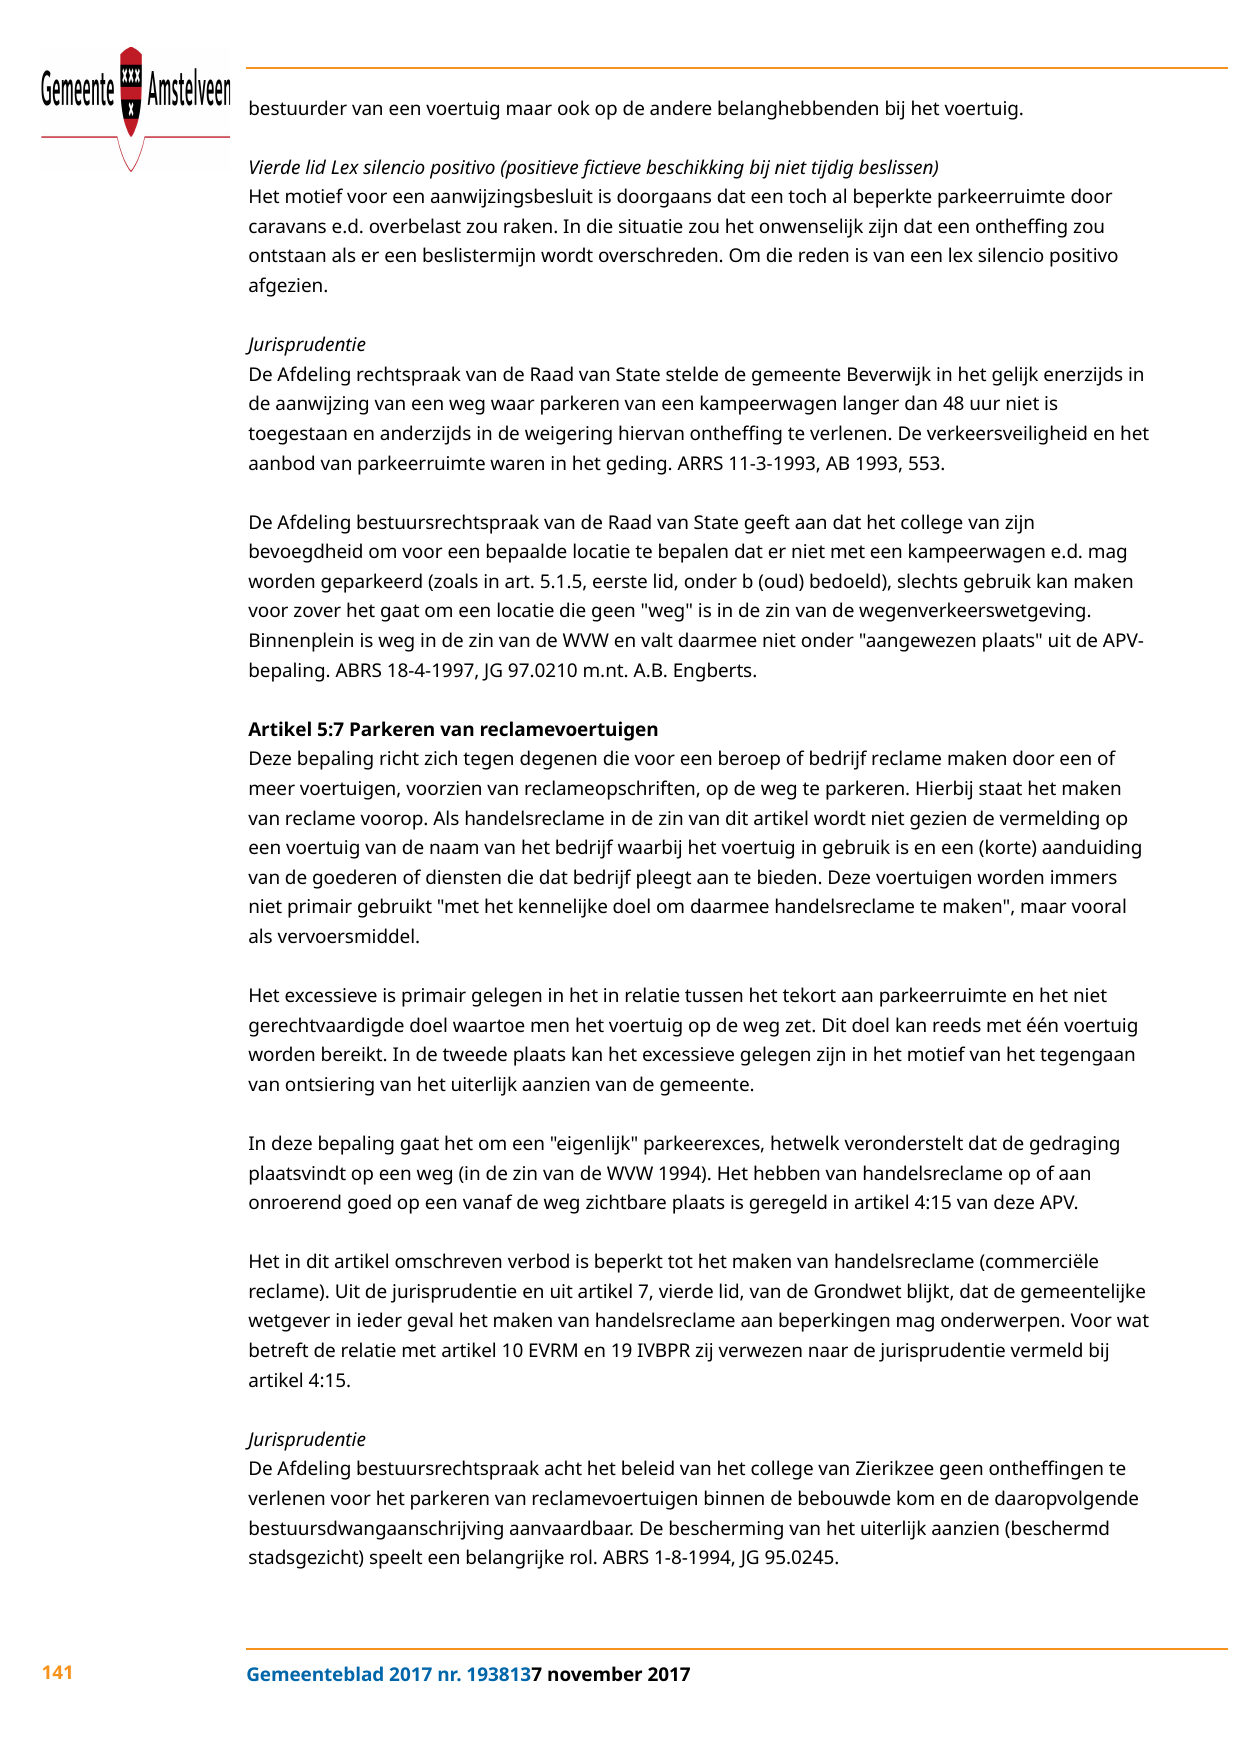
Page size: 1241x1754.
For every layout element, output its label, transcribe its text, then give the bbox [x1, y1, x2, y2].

text Het excessieve is primair gelegen in het in relatie tussen het tekort aan parkeerruimte en het niet gerechtvaardigde doel waartoe men het voertuig op de weg zet. Dit doel kan reeds met één voertuig worden bereikt. In de tweede plaats kan het excessieve gelegen zijn in het motief van het tegengaan van ontsiering van het uiterlijk aanzien van de gemeente. [248, 982, 1152, 1097]
text Artikel 5:7 Parkeren van reclamevoertuigen [248, 716, 1152, 742]
text bestuurder van een voertuig maar ook op de andere belanghebbenden bij het voertuig. [248, 95, 1152, 121]
text In deze bepaling gaat het om een "eigenlijk" parkeerexces, hetwelk veronderstelt dat de gedraging plaatsvindt op een weg (in de zin van de WVW 1994). Het hebben van handelsreclame op of aan onroerend goed op een vanaf de weg zichtbare plaats is geregeld in artikel 4:15 van deze APV. [248, 1130, 1152, 1215]
text De Afdeling bestuursrechtspraak van de Raad van State geeft aan dat het college van zijn bevoegdheid om voor een bepaalde locatie te bepalen dat er niet met een kampeerwagen e.d. mag worden geparkeerd (zoals in art. 5.1.5, eerste lid, onder b (oud) bedoeld), slechts gebruik kan maken voor zover het gaat om een locatie die geen "weg" is in de zin van de wegenverkeerswetgeving. Binnenplein is weg in de zin van de WVW en valt daarmee niet onder "aangewezen plaats" uit de APV-bepaling. ABRS 18-4-1997, JG 97.0210 m.nt. A.B. Engberts. [248, 509, 1152, 683]
text De Afdeling bestuursrechtspraak acht het beleid van het college van Zierikzee geen ontheffingen te verlenen voor het parkeren van reclamevoertuigen binnen de bebouwde kom en de daaropvolgende bestuursdwangaanschrijving aanvaardbaar. De bescherming van het uiterlijk aanzien (beschermd stadsgezicht) speelt een belangrijke rol. ABRS 1-8-1994, JG 95.0245. [248, 1456, 1152, 1570]
picture [41, 47, 231, 172]
text Deze bepaling richt zich tegen degenen die voor een beroep of bedrijf reclame maken door een of meer voertuigen, voorzien van reclameopschriften, op de weg te parkeren. Hierbij staat het maken van reclame voorop. Als handelsreclame in de zin van dit artikel wordt niet gezien de vermelding op een voertuig van de naam van het bedrijf waarbij het voertuig in gebruik is en een (korte) aanduiding van de goederen of diensten die dat bedrijf pleegt aan te bieden. Deze voertuigen worden immers niet primair gebruikt "met het kennelijke doel om daarmee handelsreclame te maken", maar vooral als vervoersmiddel. [248, 746, 1152, 949]
text Het in dit artikel omschreven verbod is beperkt tot het maken van handelsreclame (commerciële reclame). Uit de jurisprudentie en uit artikel 7, vierde lid, van de Grondwet blijkt, dat de gemeentelijke wetgever in ieder geval het maken van handelsreclame aan beperkingen mag onderwerpen. Voor wat betreft de relatie met artikel 10 EVRM en 19 IVBPR zij verwezen naar de jurisprudentie vermeld bij artikel 4:15. [248, 1248, 1152, 1393]
text Het motief voor een aanwijzingsbesluit is doorgaans dat een toch al beperkte parkeerruimte door caravans e.d. overbelast zou raken. In die situatie zou het onwenselijk zijn dat een ontheffing zou ontstaan als er een beslistermijn wordt overschreden. Om die reden is van een lex silencio positivo afgezien. [248, 183, 1152, 298]
text Jurisprudentie [248, 331, 1152, 357]
text De Afdeling rechtspraak van de Raad van State stelde de gemeente Beverwijk in het gelijk enerzijds in de aanwijzing van een weg waar parkeren van een kampeerwagen langer dan 48 uur niet is toegestaan en anderzijds in de weigering hiervan ontheffing te verlenen. De verkeersveiligheid en het aanbod van parkeerruimte waren in het geding. ARRS 11-3-1993, AB 1993, 553. [248, 361, 1152, 476]
text Vierde lid Lex silencio positivo (positieve fictieve beschikking bij niet tijdig beslissen) [248, 154, 1152, 180]
text Jurisprudentie [248, 1426, 1152, 1452]
